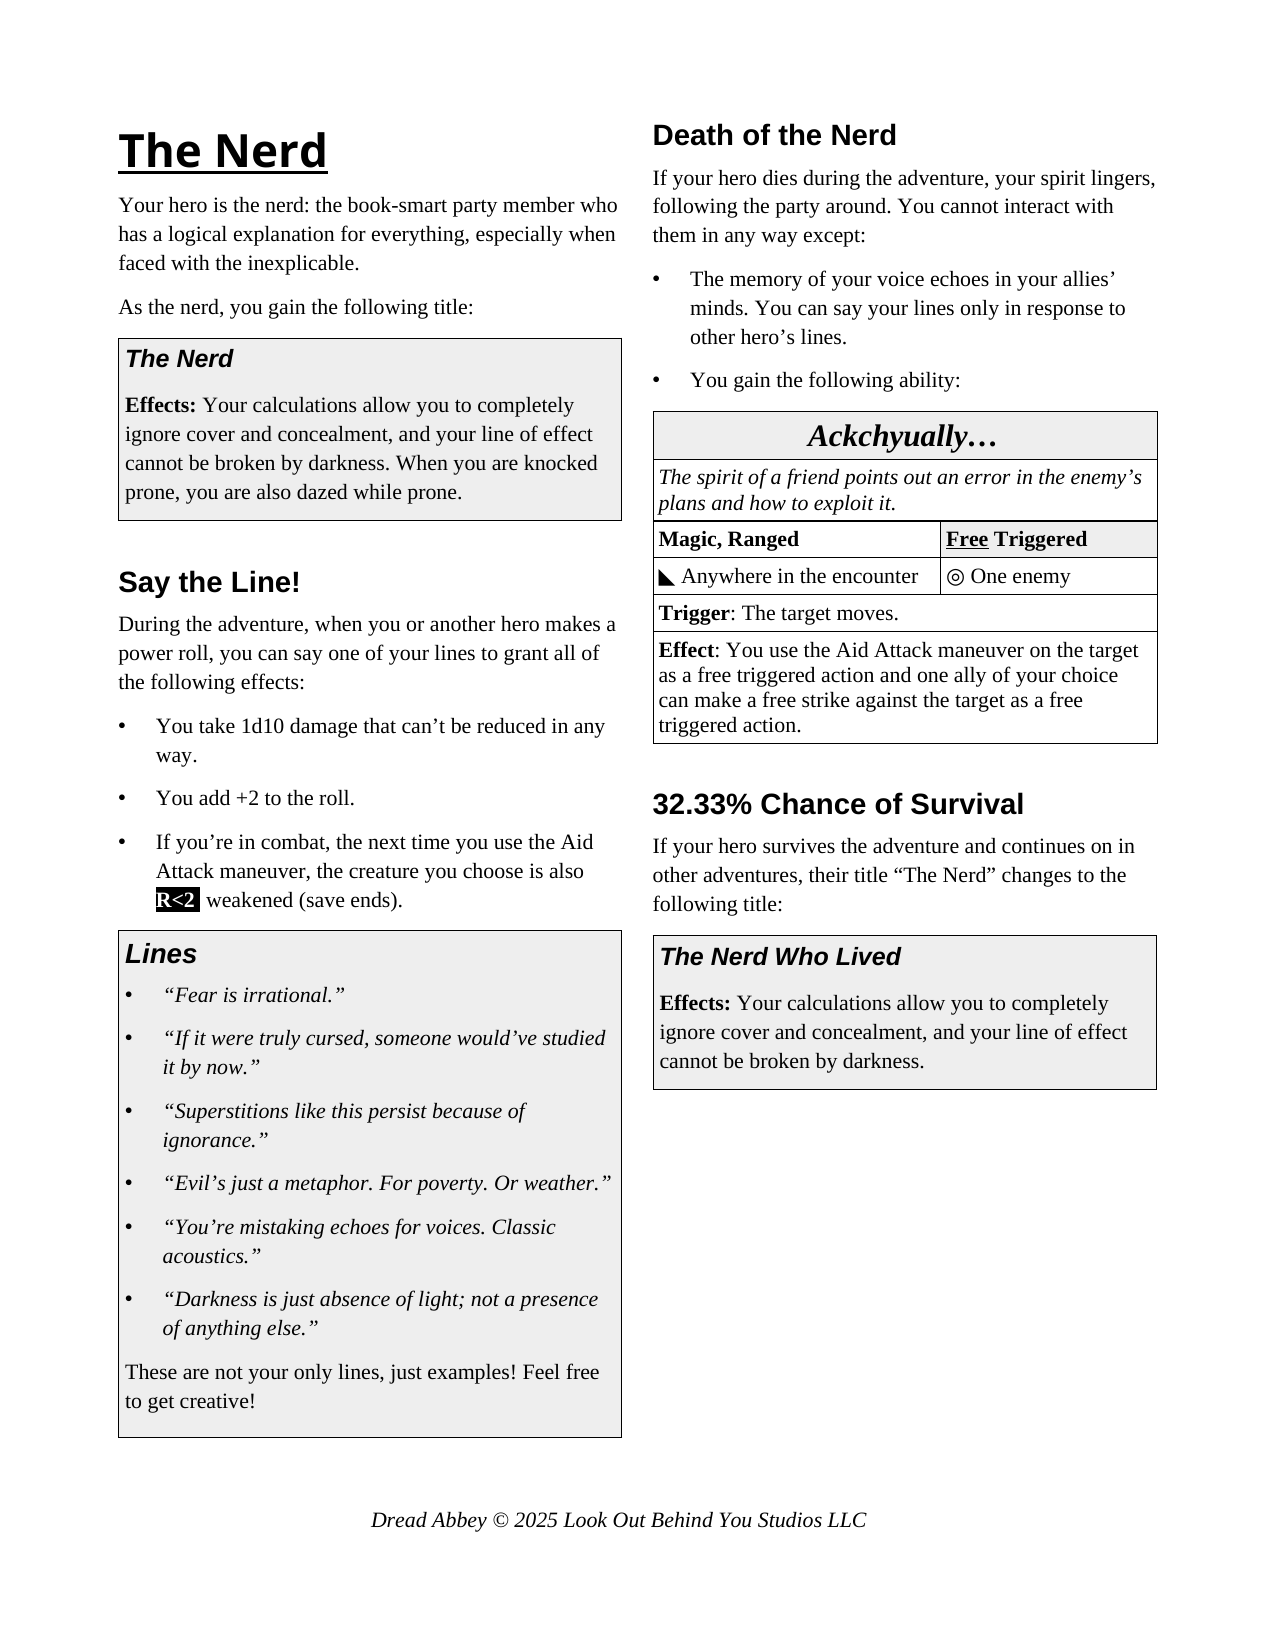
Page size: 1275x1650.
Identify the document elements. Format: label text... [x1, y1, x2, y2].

text During the adventure, when you or another hero makes a power roll, you can say one of your lines to grant all of the following effects: [118, 611, 622, 694]
text As the nerd, you gain the following title: [118, 294, 622, 319]
subtitle Death of the Nerd [652, 118, 1157, 152]
table_header Ackchyually… [654, 412, 1157, 459]
text If your hero survives the adventure and continues on in other adventures, their title “The Nerd” changes to the following title: [652, 833, 1157, 917]
table_header The Nerd Who Lived Effects: Your calculations allow you to completely ignore cover and concealment, and your line of effect cannot be broken by darkness. [654, 936, 1156, 1089]
list You take 1d10 damage that can’t be reduced in any way. [118, 713, 622, 767]
list You gain the following ability: [652, 367, 1157, 393]
subtitle 32.33% Chance of Survival [652, 787, 1157, 821]
list If you’re in combat, the next time you use the Aid Attack maneuver, the creature you choose is also R<2 weakened (save ends). [118, 829, 622, 912]
table_cell ◣ Anywhere in the encounter [654, 558, 940, 594]
table_cell ◎ One enemy [941, 558, 1157, 594]
table_header Magic, Ranged [654, 522, 940, 557]
subtitle The Nerd [118, 118, 622, 181]
list The memory of your voice echoes in your allies’ minds. You can say your lines only in response to other hero’s lines. [652, 266, 1157, 349]
text Your hero is the nerd: the book-smart party member who has a logical explanation for everything, especially when faced with the inexplicable. [118, 192, 622, 276]
table_header Free Triggered [941, 522, 1157, 557]
table_header Trigger: The target moves. [654, 595, 1157, 631]
table_header The Nerd Effects: Your calculations allow you to completely ignore cover and concealment, and your line of effect cannot be broken by darkness. When you are knocked prone, you are also dazed while prone. [119, 339, 621, 520]
table_cell The spirit of a friend points out an error in the enemy’s plans and how to exploit it. [654, 460, 1157, 520]
subtitle Say the Line! [118, 565, 622, 598]
list You add +2 to the roll. [118, 785, 622, 810]
table_cell Effect: You use the Aid Attack maneuver on the target as a free triggered action and one ally of your choice can make a free strike against the target as a free triggered action. [654, 632, 1157, 743]
table_header Lines “Fear is irrational.” “If it were truly cursed, someone would’ve studied it by now.” “Superstitions like this persist because of ignorance.” “Evil’s just a metaphor. For poverty. Or weather.” “You’re mistaking echoes for voices. Classic acoustics.” “Darkness is just absence of light; not a presence of anything else.” These are not your only lines, just examples! Feel free to get creative! [119, 931, 621, 1437]
text If your hero dies during the adventure, your spirit lingers, following the party around. You cannot interact with them in any way except: [652, 164, 1157, 248]
